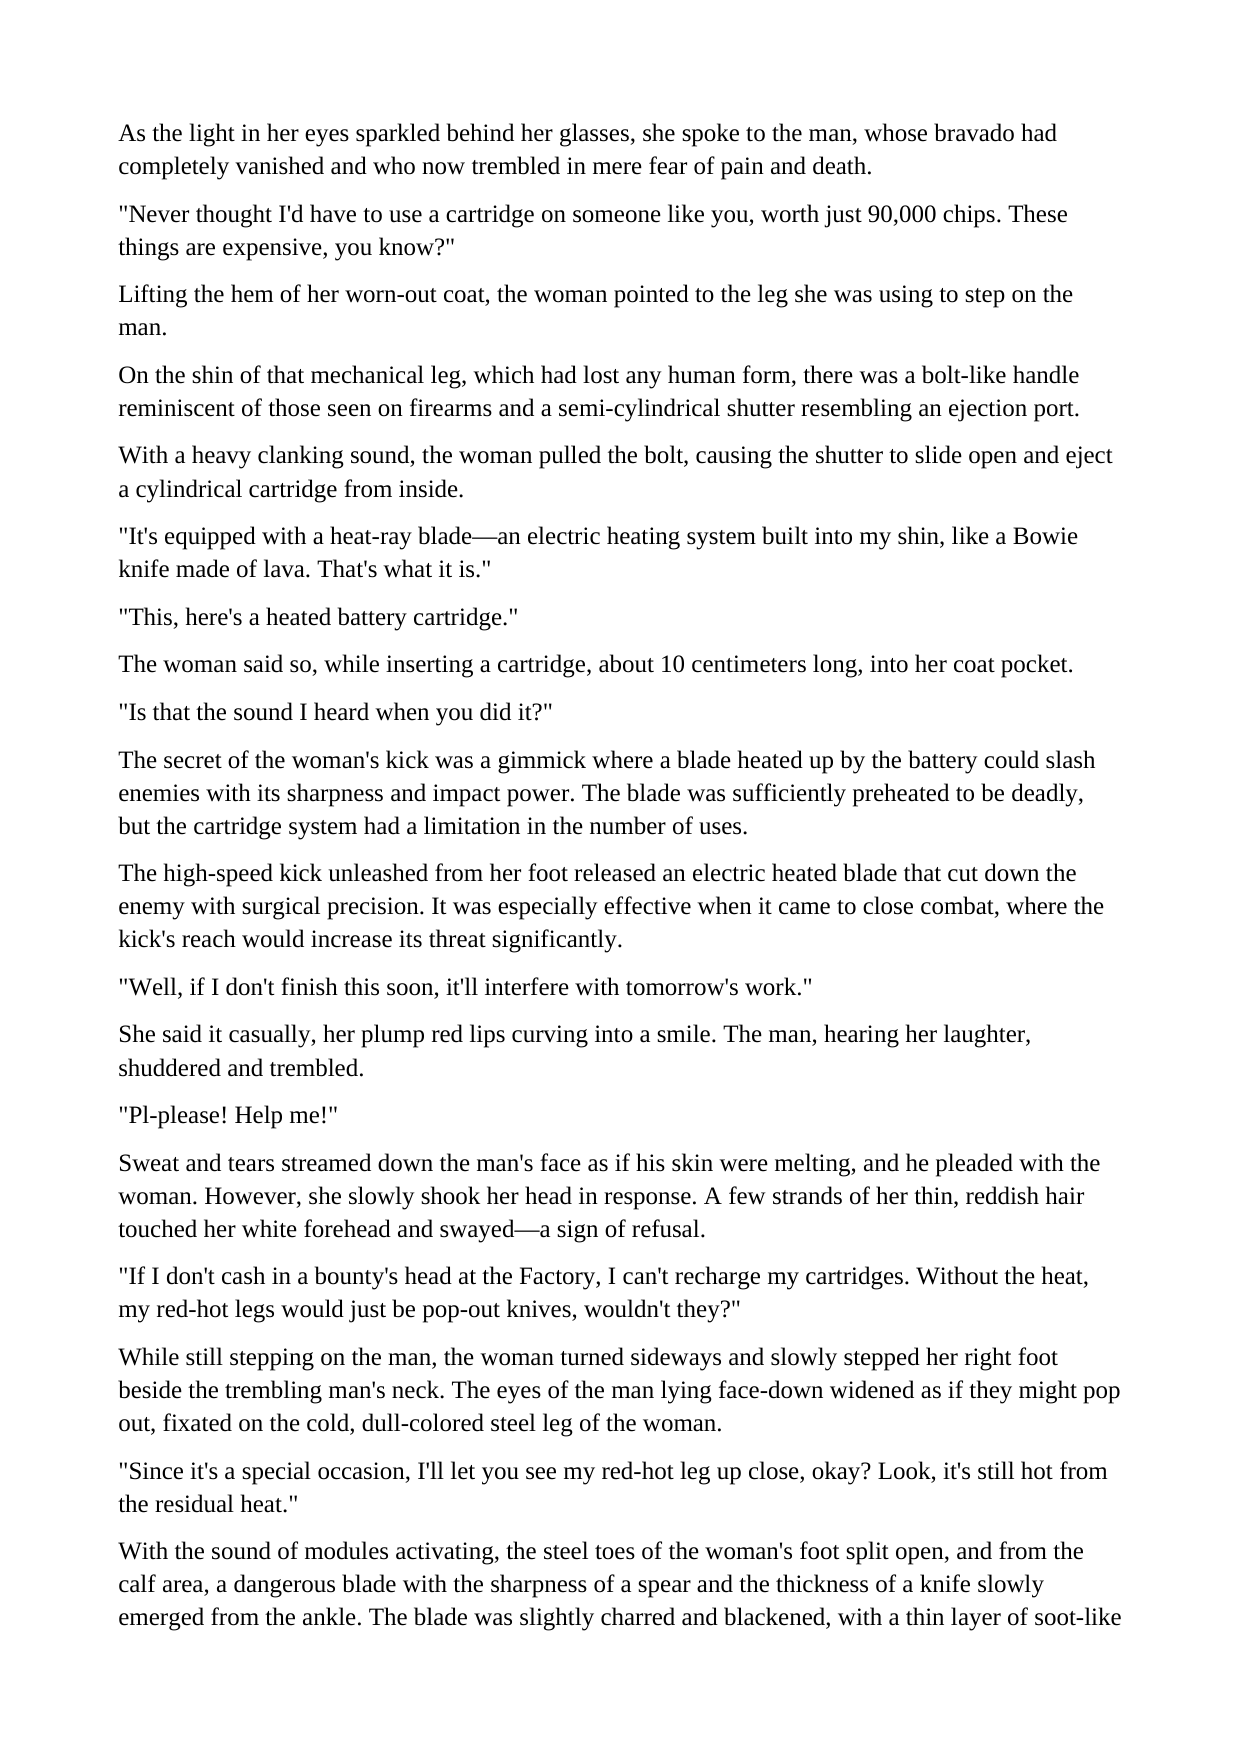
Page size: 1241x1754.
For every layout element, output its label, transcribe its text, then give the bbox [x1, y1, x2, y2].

text Lifting the hem of her worn-out coat, the woman pointed to the leg she was using to step on the man. [118, 279, 1122, 341]
text "Never thought I'd have to use a cartridge on someone like you, worth just 90,000 chips. These things are expensive, you know?" [118, 199, 1122, 261]
text The woman said so, while inserting a cartridge, about 10 centimeters long, into her coat pocket. [118, 649, 1122, 678]
text "If I don't cash in a bounty's head at the Factory, I can't recharge my cartridges. Without the heat, my red-hot legs would just be pop-out knives, wouldn't they?" [118, 1261, 1122, 1323]
text With a heavy clanking sound, the woman pulled the bolt, causing the shutter to slide open and eject a cylindrical cartridge from inside. [118, 441, 1122, 502]
text Sweat and tears streamed down the man's face as if his skin were melting, and he pleaded with the woman. However, she slowly shook her head in response. A few strands of her thin, reddish hair touched her white forehead and swayed—a sign of refusal. [118, 1148, 1122, 1243]
text She said it casually, her plump red lips curving into a smile. The man, hearing her laughter, shuddered and trembled. [118, 1019, 1122, 1081]
text As the light in her eyes sparkled behind her glasses, she spoke to the man, whose bravado had completely vanished and who now trembled in mere fear of pain and death. [118, 118, 1122, 180]
text While still stepping on the man, the woman turned sideways and slowly stepped her right foot beside the trembling man's neck. The eyes of the man lying face-down widened as if they might pop out, fixated on the cold, dull-colored steel leg of the woman. [118, 1342, 1122, 1437]
text On the shin of that mechanical leg, which had lost any human form, there was a bolt-like handle reminiscent of those seen on firearms and a semi-cylindrical shutter resembling an ejection port. [118, 360, 1122, 422]
text "It's equipped with a heat-ray blade—an electric heating system built into my shin, like a Bowie knife made of lava. That's what it is." [118, 521, 1122, 583]
text "This, here's a heated battery cartridge." [118, 602, 1122, 631]
text The high-speed kick unleashed from her foot released an electric heated blade that cut down the enemy with surgical precision. It was especially effective when it came to close combat, where the kick's reach would increase its threat significantly. [118, 858, 1122, 953]
text "Well, if I don't finish this soon, it'll interfere with tomorrow's work." [118, 972, 1122, 1001]
text The secret of the woman's kick was a gimmick where a blade heated up by the battery could slash enemies with its sharpness and impact power. The blade was sufficiently preheated to be deadly, but the cartridge system had a limitation in the number of uses. [118, 745, 1122, 839]
text "Pl-please! Help me!" [118, 1100, 1122, 1129]
text "Since it's a special occasion, I'll let you see my red-hot leg up close, okay? Look, it's still hot from the residual heat." [118, 1456, 1122, 1517]
text "Is that the sound I heard when you did it?" [118, 697, 1122, 726]
text With the sound of modules activating, the steel toes of the woman's foot split open, and from the calf area, a dangerous blade with the sharpness of a spear and the thickness of a knife slowly emerged from the ankle. The blade was slightly charred and blackened, with a thin layer of soot-like [118, 1536, 1122, 1631]
